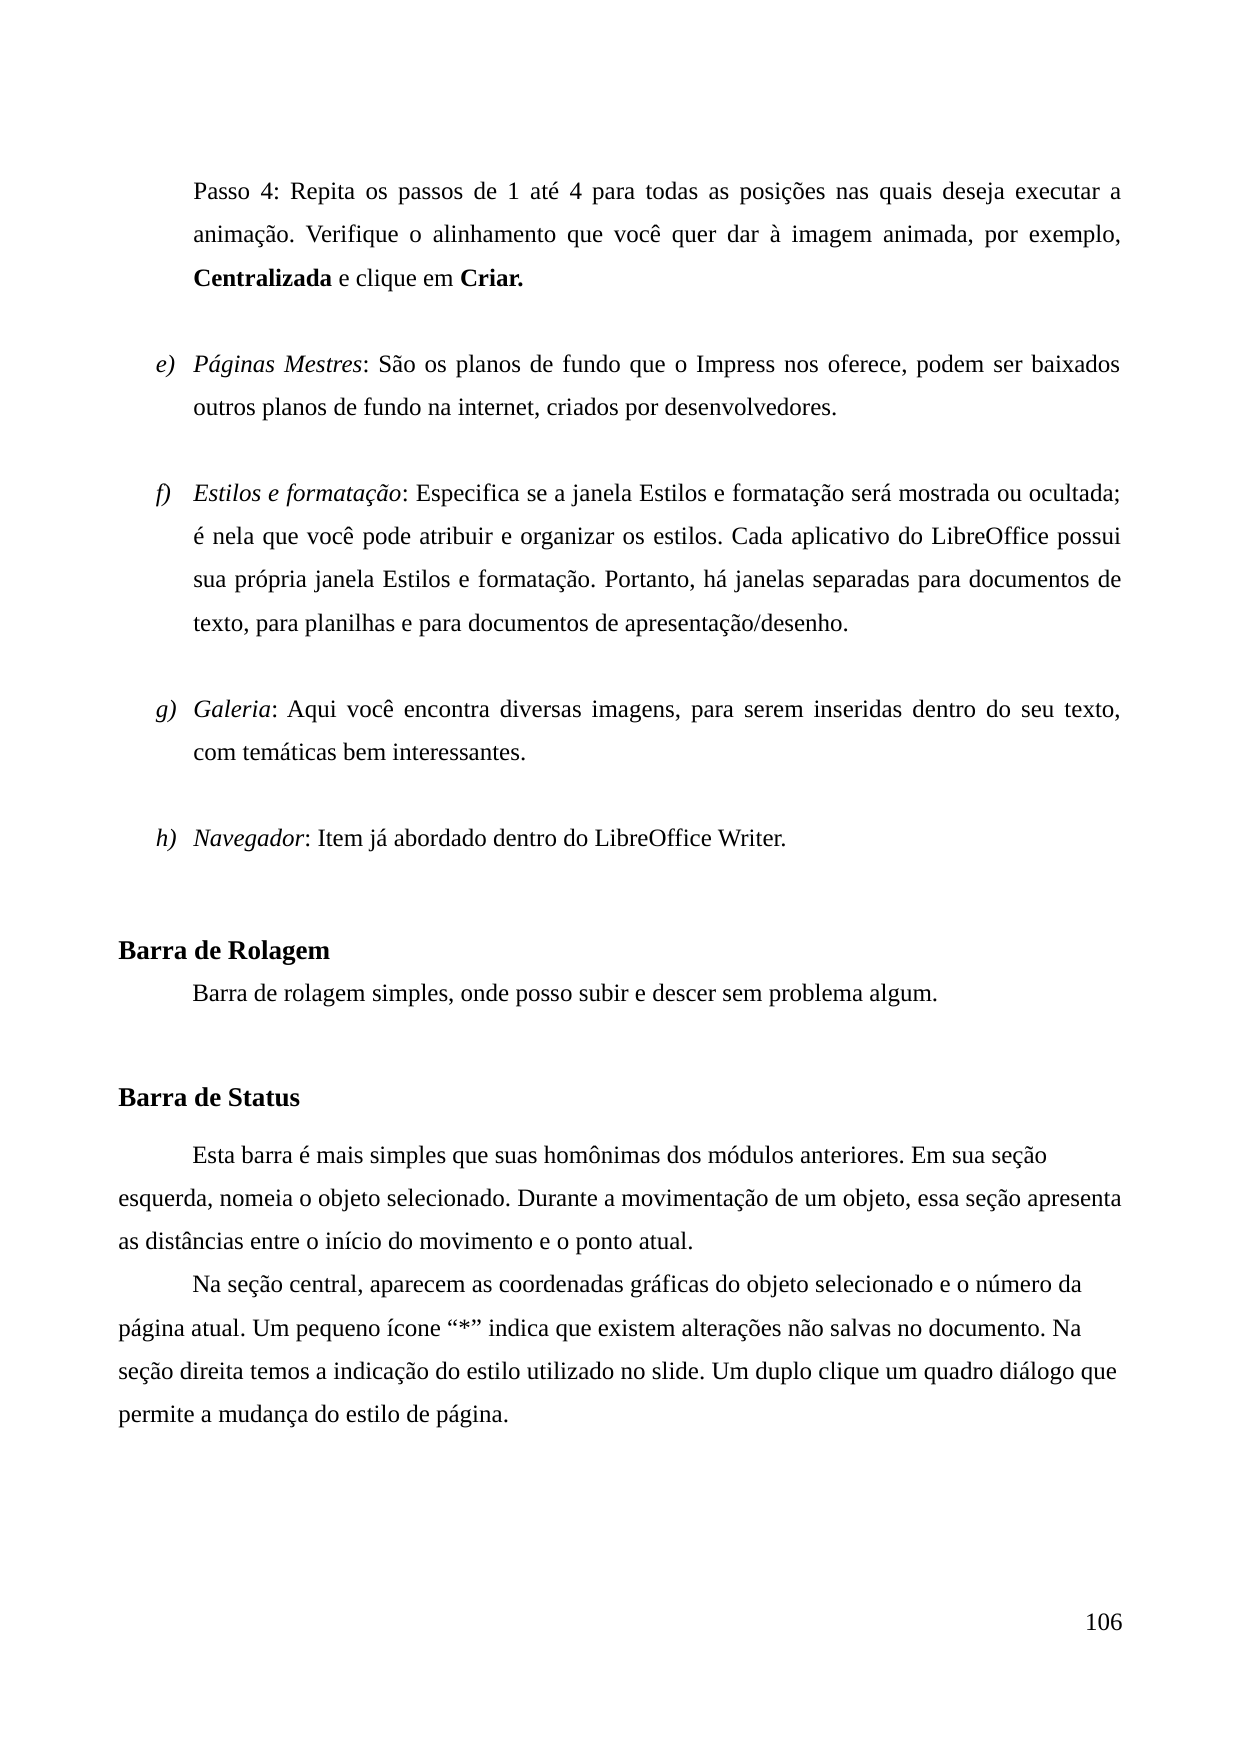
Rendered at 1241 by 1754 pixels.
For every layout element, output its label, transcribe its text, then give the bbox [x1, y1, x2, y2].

list Estilos e formatação: Especifica se a janela Estilos e formatação será mostrada ou ocultada; é nela que você pode atribuir e organizar os estilos. Cada aplicativo do LibreOffice possui sua própria janela Estilos e formatação. Portanto, há janelas separadas para documentos de texto, para planilhas e para documentos de apresentação/desenho. [156, 478, 1122, 636]
text Na seção central, aparecem as coordenadas gráficas do objeto selecionado e o número da página atual. Um pequeno ícone “*” indica que existem alterações não salvas no documento. Na seção direita temos a indicação do estilo utilizado no slide. Um duplo clique um quadro diálogo que permite a mudança do estilo de página. [118, 1269, 1122, 1428]
text Esta barra é mais simples que suas homônimas dos módulos anteriores. Em sua seção esquerda, nomeia o objeto selecionado. Durante a movimentação de um objeto, essa seção apresenta as distâncias entre o início do movimento e o ponto atual. [118, 1140, 1122, 1255]
subtitle Barra de Status [118, 1081, 1122, 1112]
list Passo 4: Repita os passos de 1 até 4 para todas as posições nas quais deseja executar a animação. Verifique o alinhamento que você quer dar à imagem animada, por exemplo, Centralizada e clique em Criar. [156, 176, 1122, 291]
list Galeria: Aqui você encontra diversas imagens, para serem inseridas dentro do seu texto, com temáticas bem interessantes. [156, 694, 1122, 766]
text Barra de rolagem simples, onde posso subir e descer sem problema algum. [118, 978, 1122, 1007]
list Páginas Mestres: São os planos de fundo que o Impress nos oferece, podem ser baixados outros planos de fundo na internet, criados por desenvolvedores. [156, 349, 1122, 421]
list Navegador: Item já abordado dentro do LibreOffice Writer. [156, 823, 1122, 852]
subtitle Barra de Rolagem [118, 934, 1122, 966]
